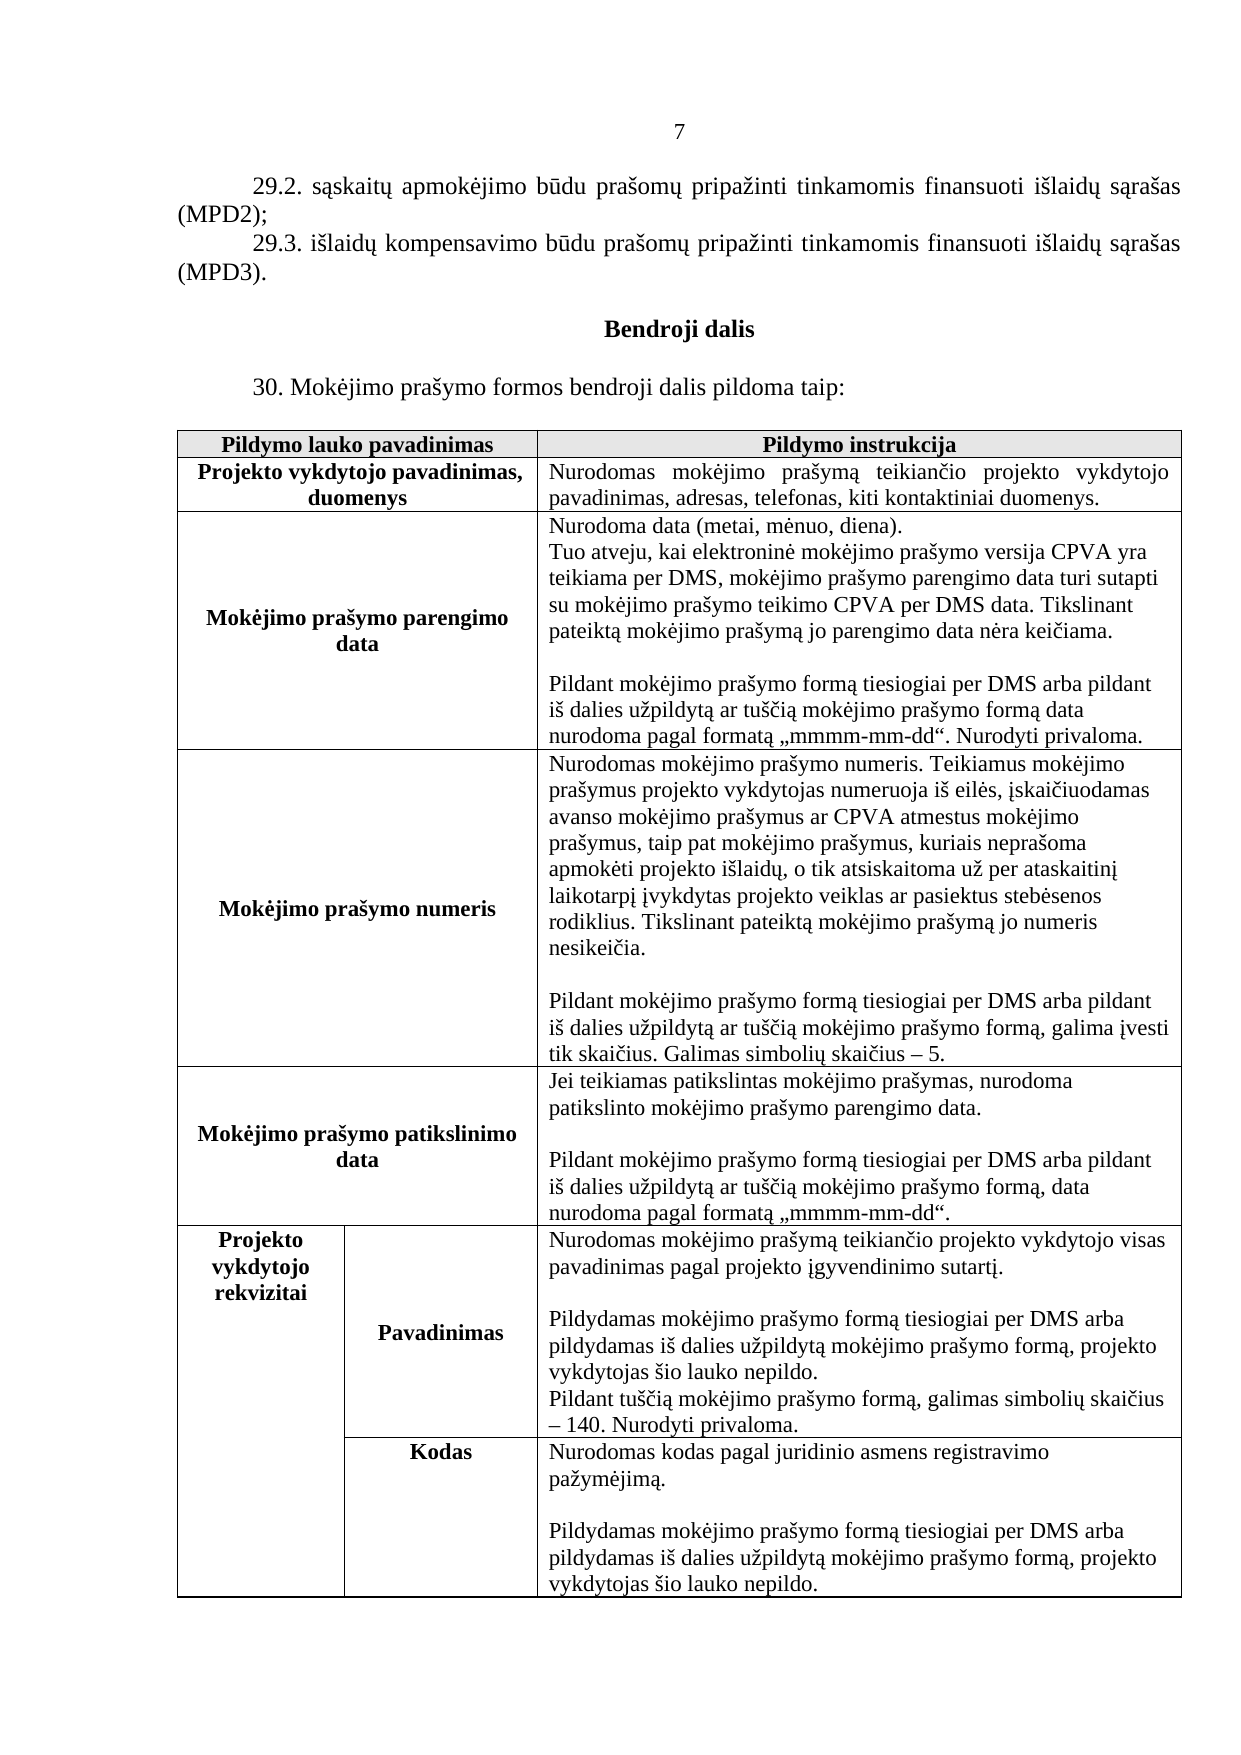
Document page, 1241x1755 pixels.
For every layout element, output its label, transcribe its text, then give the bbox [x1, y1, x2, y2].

table_cell Nurodomas mokėjimo prašymą teikiančio projekto vykdytojo pavadinimas, adresas, telefonas, kiti kontaktiniai duomenys. [538, 458, 1181, 511]
table_cell Kodas [345, 1438, 537, 1596]
table_cell Projekto vykdytojo rekvizitai [178, 1226, 344, 1596]
table_header Pildymo lauko pavadinimas [178, 431, 537, 457]
text Bendroji dalis [177, 314, 1181, 343]
table_cell Nurodomas mokėjimo prašymą teikiančio projekto vykdytojo visas pavadinimas pagal projekto įgyvendinimo sutartį. Pildydamas mokėjimo prašymo formą tiesiogiai per DMS arba pildydamas iš dalies užpildytą mokėjimo prašymo formą, projekto vykdytojas šio lauko nepildo. Pildant tuščią mokėjimo prašymo formą, galimas simbolių skaičius – 140. Nurodyti privaloma. [538, 1226, 1181, 1437]
text 29.3. išlaidų kompensavimo būdu prašomų pripažinti tinkamomis finansuoti išlaidų sąrašas (MPD3). [177, 228, 1181, 286]
table_cell Mokėjimo prašymo patikslinimo data [178, 1067, 537, 1225]
table_cell Mokėjimo prašymo numeris [178, 750, 537, 1066]
table_cell Nurodoma data (metai, mėnuo, diena). Tuo atveju, kai elektroninė mokėjimo prašymo versija CPVA yra teikiama per DMS, mokėjimo prašymo parengimo data turi sutapti su mokėjimo prašymo teikimo CPVA per DMS data. Tikslinant pateiktą mokėjimo prašymą jo parengimo data nėra keičiama. Pildant mokėjimo prašymo formą tiesiogiai per DMS arba pildant iš dalies užpildytą ar tuščią mokėjimo prašymo formą data nurodoma pagal formatą „mmmm-mm-dd“. Nurodyti privaloma. [538, 512, 1181, 749]
table_cell Projekto vykdytojo pavadinimas, duomenys [178, 458, 537, 511]
table_cell Nurodomas kodas pagal juridinio asmens registravimo pažymėjimą. Pildydamas mokėjimo prašymo formą tiesiogiai per DMS arba pildydamas iš dalies užpildytą mokėjimo prašymo formą, projekto vykdytojas šio lauko nepildo. [538, 1438, 1181, 1596]
table_header Pildymo instrukcija [538, 431, 1181, 457]
text 30. Mokėjimo prašymo formos bendroji dalis pildoma taip: [177, 372, 1181, 401]
table_cell Mokėjimo prašymo parengimo data [178, 512, 537, 749]
table_cell Jei teikiamas patikslintas mokėjimo prašymas, nurodoma patikslinto mokėjimo prašymo parengimo data. Pildant mokėjimo prašymo formą tiesiogiai per DMS arba pildant iš dalies užpildytą ar tuščią mokėjimo prašymo formą, data nurodoma pagal formatą „mmmm-mm-dd“. [538, 1067, 1181, 1225]
table_cell Pavadinimas [345, 1226, 537, 1437]
text 29.2. sąskaitų apmokėjimo būdu prašomų pripažinti tinkamomis finansuoti išlaidų sąrašas (MPD2); [177, 171, 1181, 228]
table_cell Nurodomas mokėjimo prašymo numeris. Teikiamus mokėjimo prašymus projekto vykdytojas numeruoja iš eilės, įskaičiuodamas avanso mokėjimo prašymus ar CPVA atmestus mokėjimo prašymus, taip pat mokėjimo prašymus, kuriais neprašoma apmokėti projekto išlaidų, o tik atsiskaitoma už per ataskaitinį laikotarpį įvykdytas projekto veiklas ar pasiektus stebėsenos rodiklius. Tikslinant pateiktą mokėjimo prašymą jo numeris nesikeičia. Pildant mokėjimo prašymo formą tiesiogiai per DMS arba pildant iš dalies užpildytą ar tuščią mokėjimo prašymo formą, galima įvesti tik skaičius. Galimas simbolių skaičius – 5. [538, 750, 1181, 1066]
